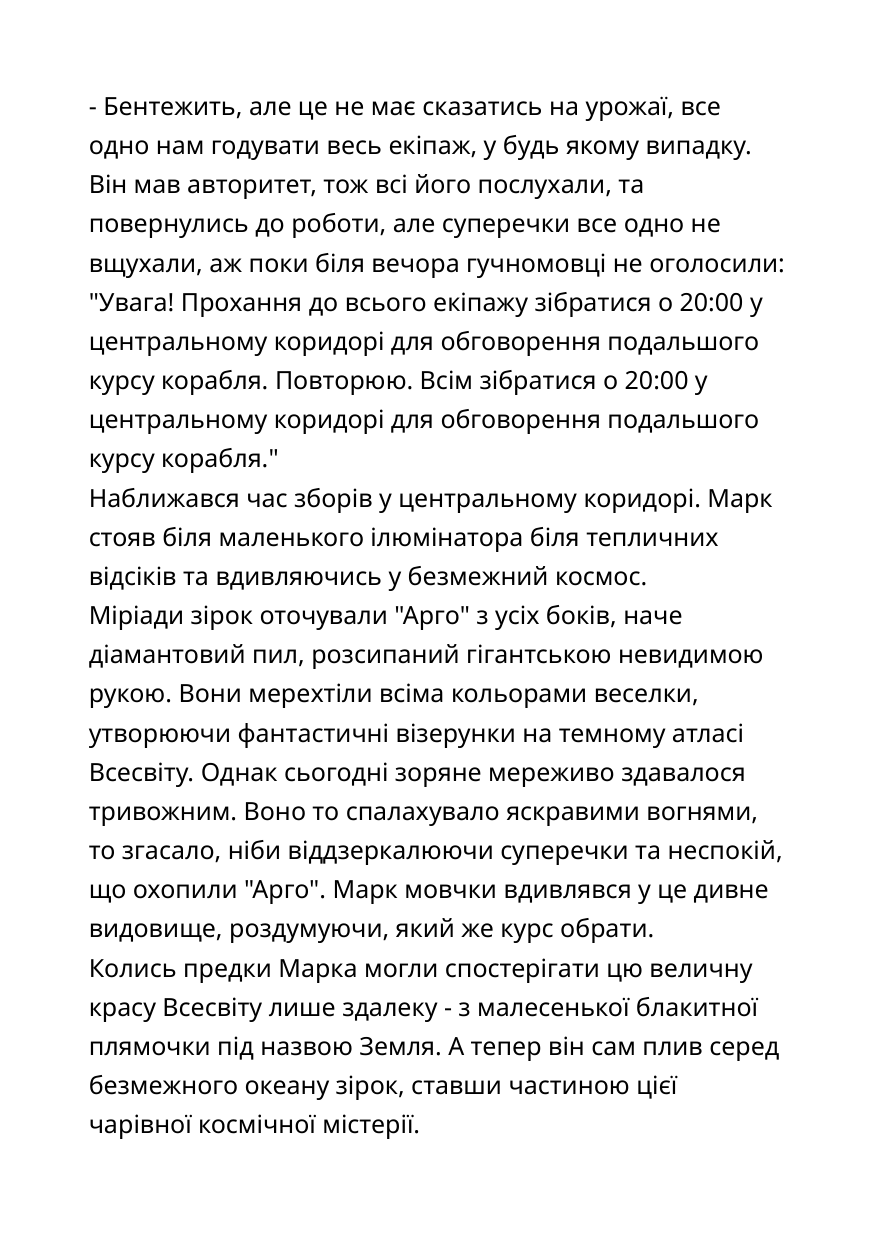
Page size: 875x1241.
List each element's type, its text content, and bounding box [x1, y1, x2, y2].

text Він мав авторитет, тож всі його послухали, та повернулись до роботи, але суперечки все одно не вщухали, аж поки біля вечора гучномовці не оголосили: [88, 167, 786, 279]
text - Бентежить, але це не має сказатись на урожаї, все одно нам годувати весь екіпаж, у будь якому випадку. [88, 88, 786, 162]
text Колись предки Марка могли спостерігати цю величну красу Всесвіту лише здалеку - з малесенької блакитної плямочки під назвою Земля. А тепер він сам плив серед безмежного океану зірок, ставши частиною цієї чарівної космічної містерії. [88, 950, 786, 1141]
text "Увага! Прохання до всього екіпажу зібратися о 20:00 у центральному коридорі для обговорення подальшого курсу корабля. Повторюю. Всім зібратися о 20:00 у центральному коридорі для обговорення подальшого курсу корабля." [88, 284, 786, 475]
text Міріади зірок оточували "Арго" з усіх боків, наче діамантовий пил, розсипаний гігантською невидимою рукою. Вони мерехтіли всіма кольорами веселки, утворюючи фантастичні візерунки на темному атласі Всесвіту. Однак сьогодні зоряне мереживо здавалося тривожним. Воно то спалахувало яскравими вогнями, то згасало, ніби віддзеркалюючи суперечки та неспокій, що охопили "Арго". Марк мовчки вдивлявся у це дивне видовище, роздумуючи, який же курс обрати. [88, 598, 786, 945]
text Наближався час зборів у центральному коридорі. Марк стояв біля маленького ілюмінатора біля тепличних відсіків та вдивляючись у безмежний космос. [88, 480, 786, 593]
